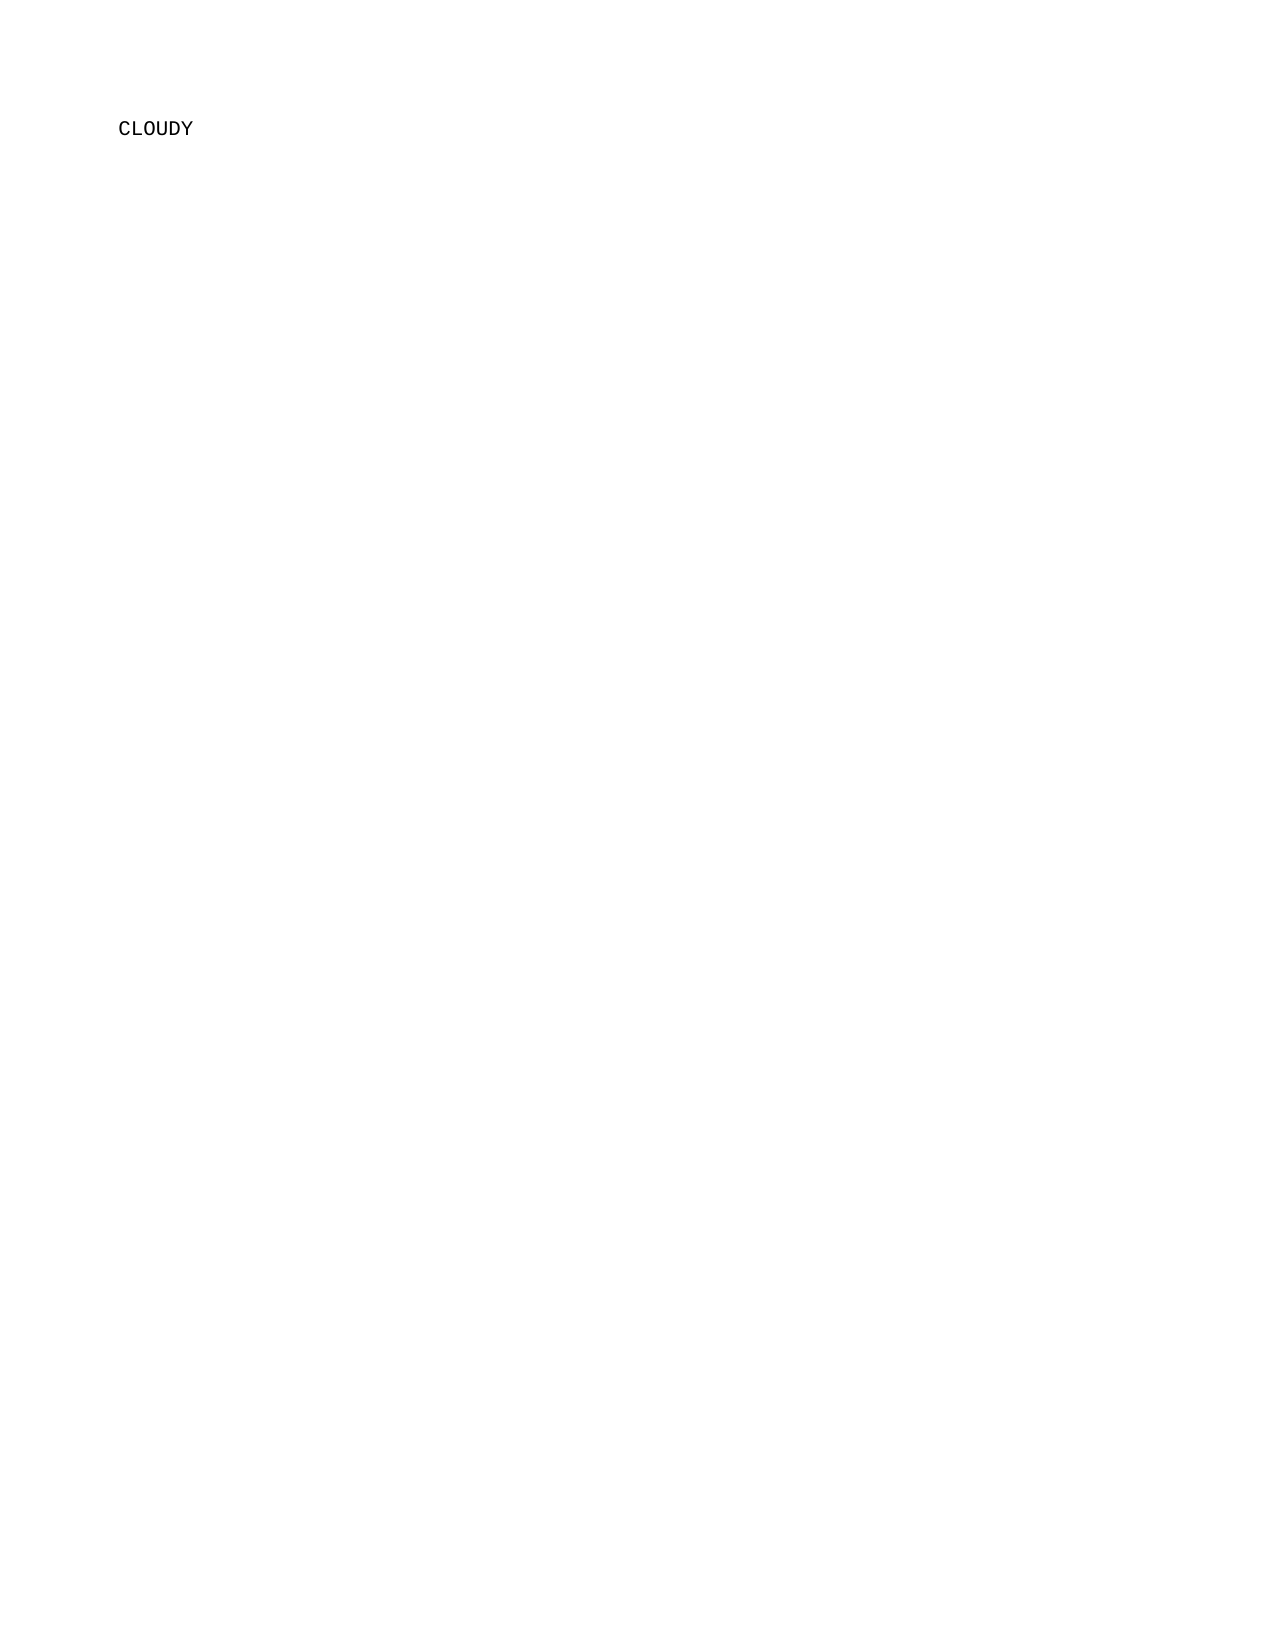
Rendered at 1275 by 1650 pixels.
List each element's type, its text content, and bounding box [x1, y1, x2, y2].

text CLOUDY [118, 118, 1157, 142]
